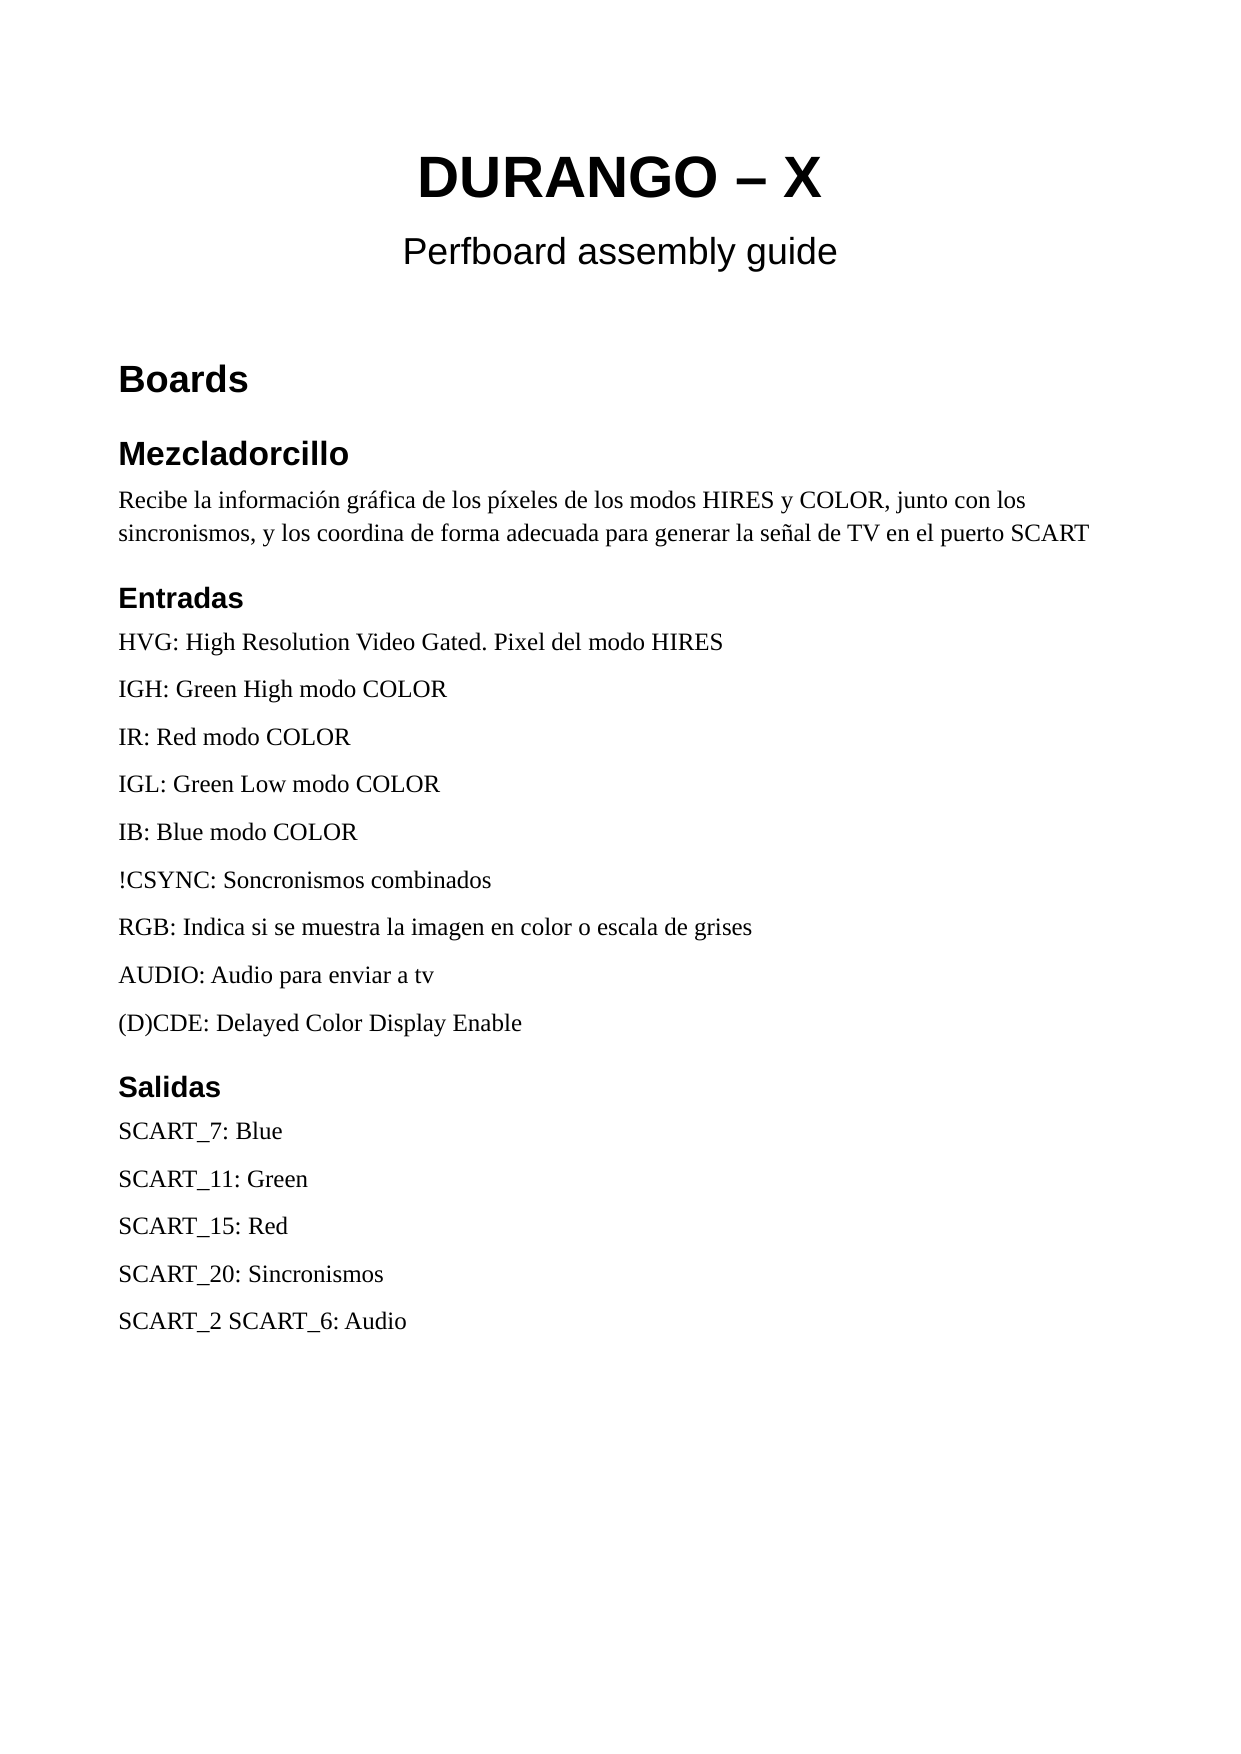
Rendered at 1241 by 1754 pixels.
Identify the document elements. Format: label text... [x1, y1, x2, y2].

text SCART_7: Blue [118, 1116, 1122, 1145]
subtitle Perfboard assembly guide [118, 229, 1122, 272]
text IGH: Green High modo COLOR [118, 674, 1122, 703]
text SCART_15: Red [118, 1211, 1122, 1240]
subtitle Mezcladorcillo [118, 434, 1122, 473]
text SCART_11: Green [118, 1164, 1122, 1192]
subtitle Salidas [118, 1070, 1122, 1103]
subtitle Entradas [118, 581, 1122, 614]
text AUDIO: Audio para enviar a tv [118, 960, 1122, 989]
text IB: Blue modo COLOR [118, 817, 1122, 846]
text HVG: High Resolution Video Gated. Pixel del modo HIRES [118, 627, 1122, 656]
text (D)CDE: Delayed Color Display Enable [118, 1008, 1122, 1036]
text Recibe la información gráfica de los píxeles de los modos HIRES y COLOR, junto con los sincronismos, y los coordina de forma adecuada para generar la señal de TV en el puerto SCART [118, 485, 1122, 547]
text IGL: Green Low modo COLOR [118, 769, 1122, 798]
text SCART_20: Sincronismos [118, 1259, 1122, 1288]
text RGB: Indica si se muestra la imagen en color o escala de grises [118, 912, 1122, 941]
subtitle Boards [118, 357, 1122, 401]
text IR: Red modo COLOR [118, 722, 1122, 751]
text SCART_2 SCART_6: Audio [118, 1306, 1122, 1335]
text !CSYNC: Soncronismos combinados [118, 865, 1122, 893]
title DURANGO – X [118, 143, 1122, 210]
